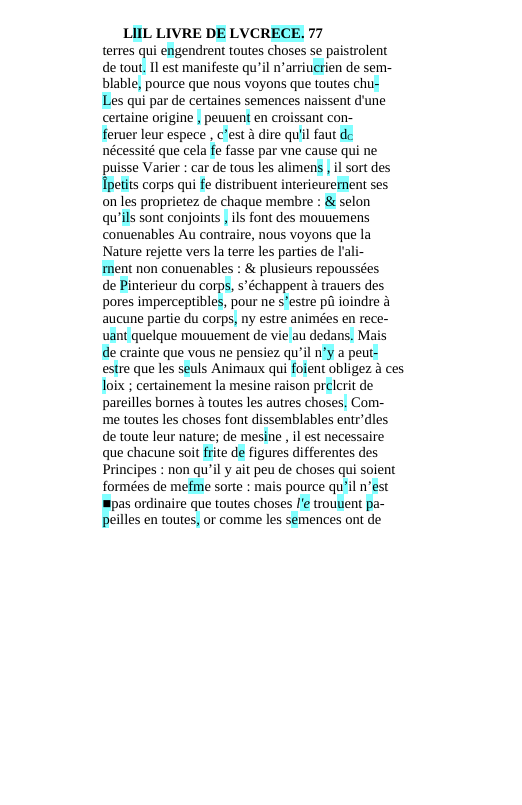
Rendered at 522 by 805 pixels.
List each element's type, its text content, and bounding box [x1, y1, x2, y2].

text LlIL LIVRE DE LVCRECE. 77 terres qui engendrent toutes choses se paistrolent de tout. Il est manifeste qu’il n’arriucrien de sem- blable, pource que nous voyons que toutes chu- Les qui par de certaines semences naissent d'une certaine origine , peuuent en croissant con- feruer leur espece , c’est à dire qu'il faut dC nécessité que cela fe fasse par vne cause qui ne puisse Varier : car de tous les alimens , il sort des Îpetits corps qui fe distribuent interieurernent ses on les proprietez de chaque membre : & selon qu’ils sont conjoints , ils font des mouuemens conuenables Au contraire, nous voyons que la Nature rejette vers la terre les parties de l'ali- rnent non conuenables : & plusieurs repoussées de Pinterieur du corps, s’échappent à trauers des pores imperceptibles, pour ne s’estre pû ioindre à aucune partie du corps, ny estre animées en rece- uant quelque mouuement de vie au dedans. Mais de crainte que vous ne pensiez qu’il n’y a peut- estre que les seuls Animaux qui foient obligez à ces loix ; certainement la mesine raison prclcrit de pareilles bornes à toutes les autres choses. Com- me toutes les choses font dissemblables entr’dles de toute leur nature; de mesine , il est necessaire que chacune soit frite de figures differentes des Principes : non qu’il y ait peu de choses qui soient formées de mefme sorte : mais pource qu’il n’est ■pas ordinaire que toutes choses l'e trouuent pa- peilles en toutes, or comme les semences ont de [102, 25, 499, 528]
